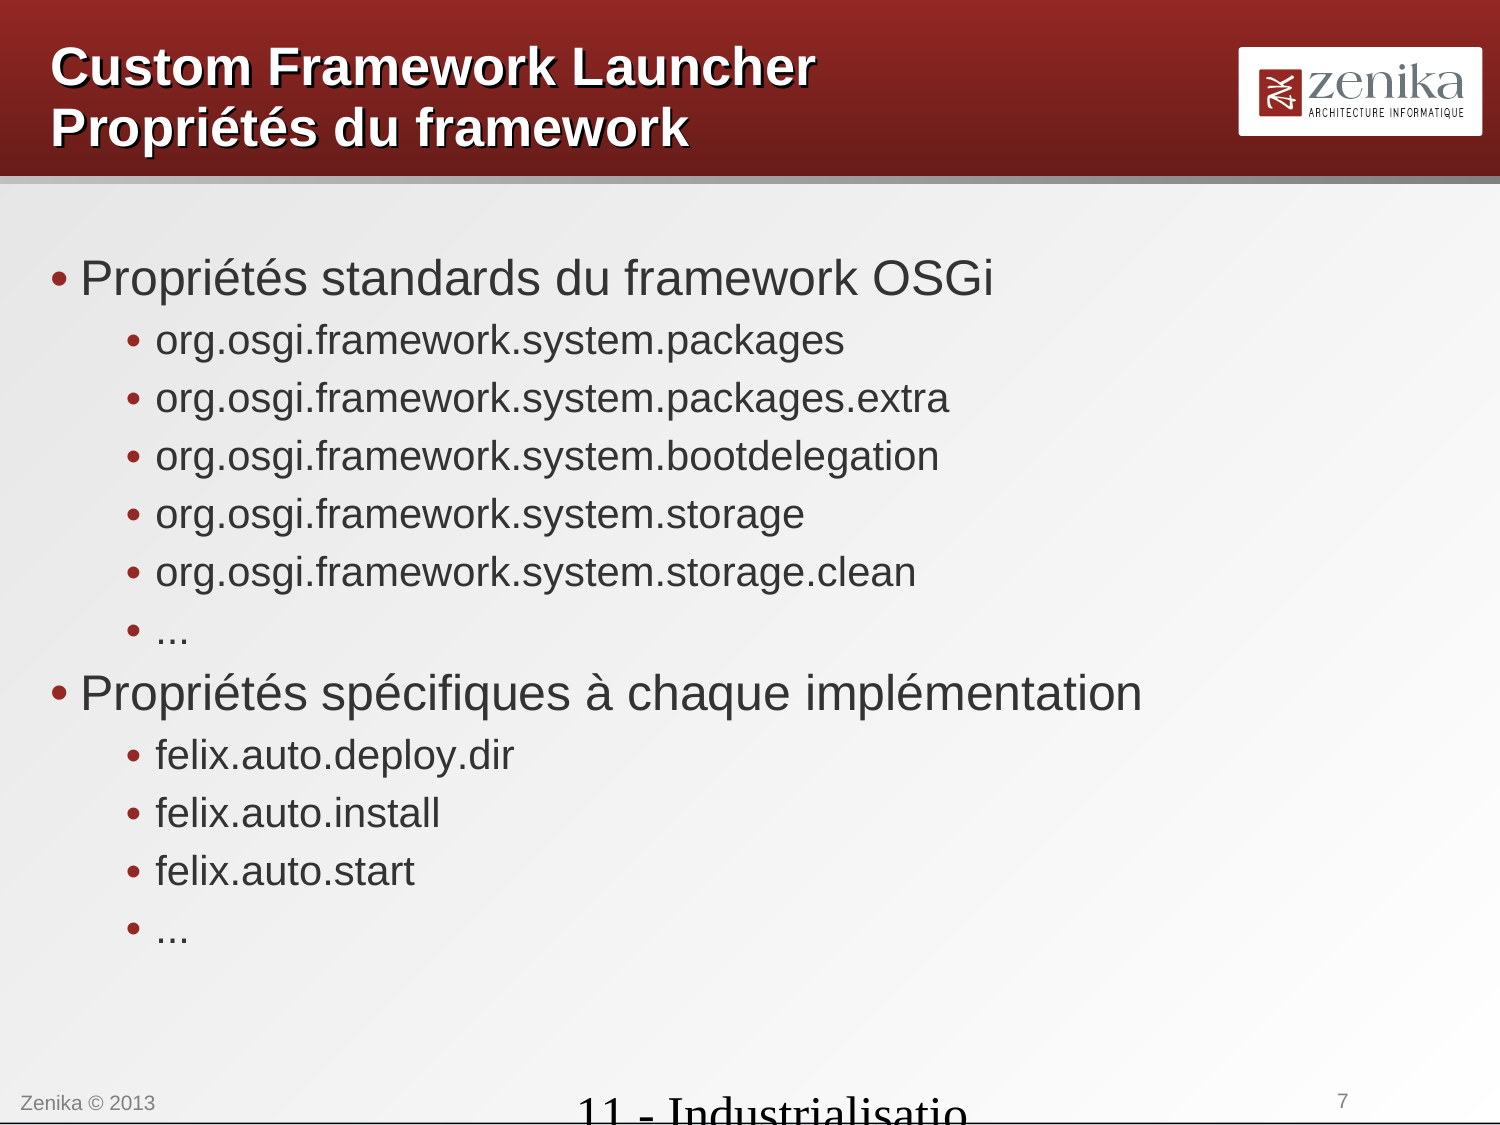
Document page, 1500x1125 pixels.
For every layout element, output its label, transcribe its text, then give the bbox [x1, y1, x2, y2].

picture [1257, 58, 1464, 125]
title Custom Framework Launcher Propriétés du framework [50, 15, 1206, 180]
list Propriétés standards du framework OSGi org.osgi.framework.system.packages org.osgi.framework.system.packages.extra org.osgi.framework.system.bootdelegation org.osgi.framework.system.storage org.osgi.framework.system.storage.clean ... Propriétés spécifiques à chaque implémentation felix.auto.deploy.dir felix.auto.install felix.auto.start ... [50, 249, 1435, 1079]
